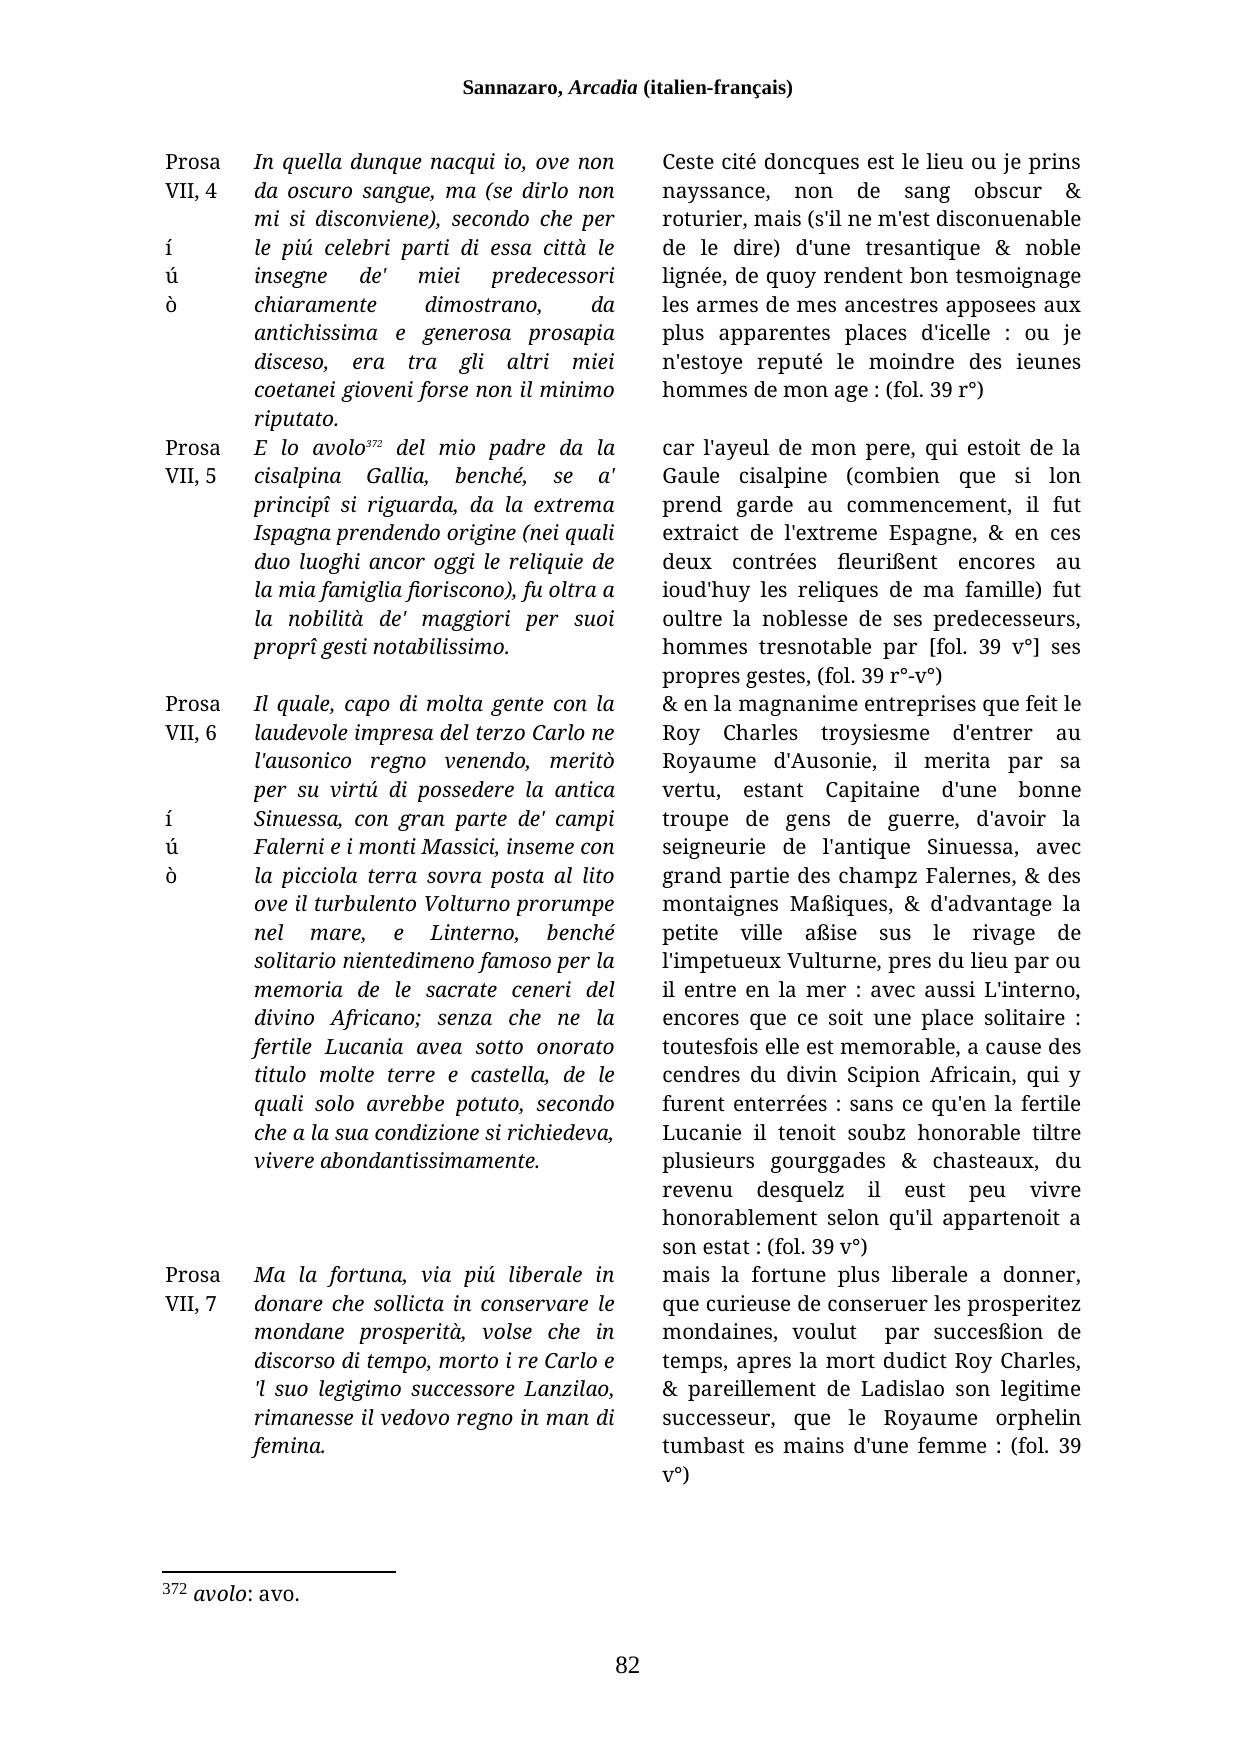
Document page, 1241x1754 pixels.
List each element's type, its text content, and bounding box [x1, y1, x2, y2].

table_cell Ceste cité doncques est le lieu ou je prins nayssance, non de sang obscur & roturier, mais (s'il ne m'est disconuenable de le dire) d'une tresantique & noble lignée, de quoy rendent bon tesmoignage les armes de mes ancestres apposees aux plus apparentes places d'icelle : ou je n'estoye reputé le moindre des ieunes hommes de mon age : (fol. 39 r°) [640, 147, 1104, 432]
table_cell Prosa VII, 6 í ú ò [158, 689, 232, 1260]
table_cell mais la fortune plus liberale a donner, que curieuse de conseruer les prosperitez mondaines, voulut par succesßion de temps, apres la mort dudict Roy Charles, & pareillement de Ladislao son legitime successeur, que le Royaume orphelin tumbast es mains d'une femme : (fol. 39 v°) [640, 1260, 1104, 1488]
table_cell In quella dunque nacqui io, ove non da oscuro sangue, ma (se dirlo non mi si disconviene), secondo che per le piú celebri parti di essa città le insegne de' miei predecessori chiaramente dimostrano, da antichissima e generosa prosapia disceso, era tra gli altri miei coetanei gioveni forse non il minimo riputato. [232, 147, 640, 432]
table_cell Prosa VII, 7 [158, 1260, 232, 1488]
table_cell car l'ayeul de mon pere, qui estoit de la Gaule cisalpine (combien que si lon prend garde au commencement, il fut extraict de l'extreme Espagne, & en ces deux contrées fleurißent encores au ioud'huy les reliques de ma famille) fut oultre la noblesse de ses predecesseurs, hommes tresnotable par [fol. 39 v°] ses propres gestes, (fol. 39 r°-v°) [640, 433, 1104, 689]
table_cell & en la magnanime entreprises que feit le Roy Charles troysiesme d'entrer au Royaume d'Ausonie, il merita par sa vertu, estant Capitaine d'une bonne troupe de gens de guerre, d'avoir la seigneurie de l'antique Sinuessa, avec grand partie des champz Falernes, & des montaignes Maßiques, & d'advantage la petite ville aßise sus le rivage de l'impetueux Vulturne, pres du lieu par ou il entre en la mer : avec aussi L'interno, encores que ce soit une place solitaire : toutesfois elle est memorable, a cause des cendres du divin Scipion Africain, qui y furent enterrées : sans ce qu'en la fertile Lucanie il tenoit soubz honorable tiltre plusieurs gourggades & chasteaux, du revenu desquelz il eust peu vivre honorablement selon qu'il appartenoit a son estat : (fol. 39 v°) [640, 689, 1104, 1260]
table_cell Il quale, capo di molta gente con la laudevole impresa del terzo Carlo ne l'ausonico regno venendo, meritò per su virtú di possedere la antica Sinuessa, con gran parte de' campi Falerni e i monti Massici, inseme con la picciola terra sovra posta al lito ove il turbulento Volturno prorumpe nel mare, e Linterno, benché solitario nientedimeno famoso per la memoria de le sacrate ceneri del divino Africano; senza che ne la fertile Lucania avea sotto onorato titulo molte terre e castella, de le quali solo avrebbe potuto, secondo che a la sua condizione si richiedeva, vivere abondantissimamente. [232, 689, 640, 1260]
table_cell Prosa VII, 5 [158, 433, 232, 689]
table_cell E lo avolo del mio padre da la cisalpina Gallia, benché, se a' principî si riguarda, da la extrema Ispagna prendendo origine (nei quali duo luoghi ancor oggi le reliquie de la mia famiglia fioriscono), fu oltra a la nobilità de' maggiori per suoi proprî gesti notabilissimo. [232, 433, 640, 689]
table_cell Prosa VII, 4 í ú ò [158, 147, 232, 432]
table_cell Ma la fortuna, via piú liberale in donare che sollicta in conservare le mondane prosperità, volse che in discorso di tempo, morto i re Carlo e 'l suo legigimo successore Lanzilao, rimanesse il vedovo regno in man di femina. [232, 1260, 640, 1488]
